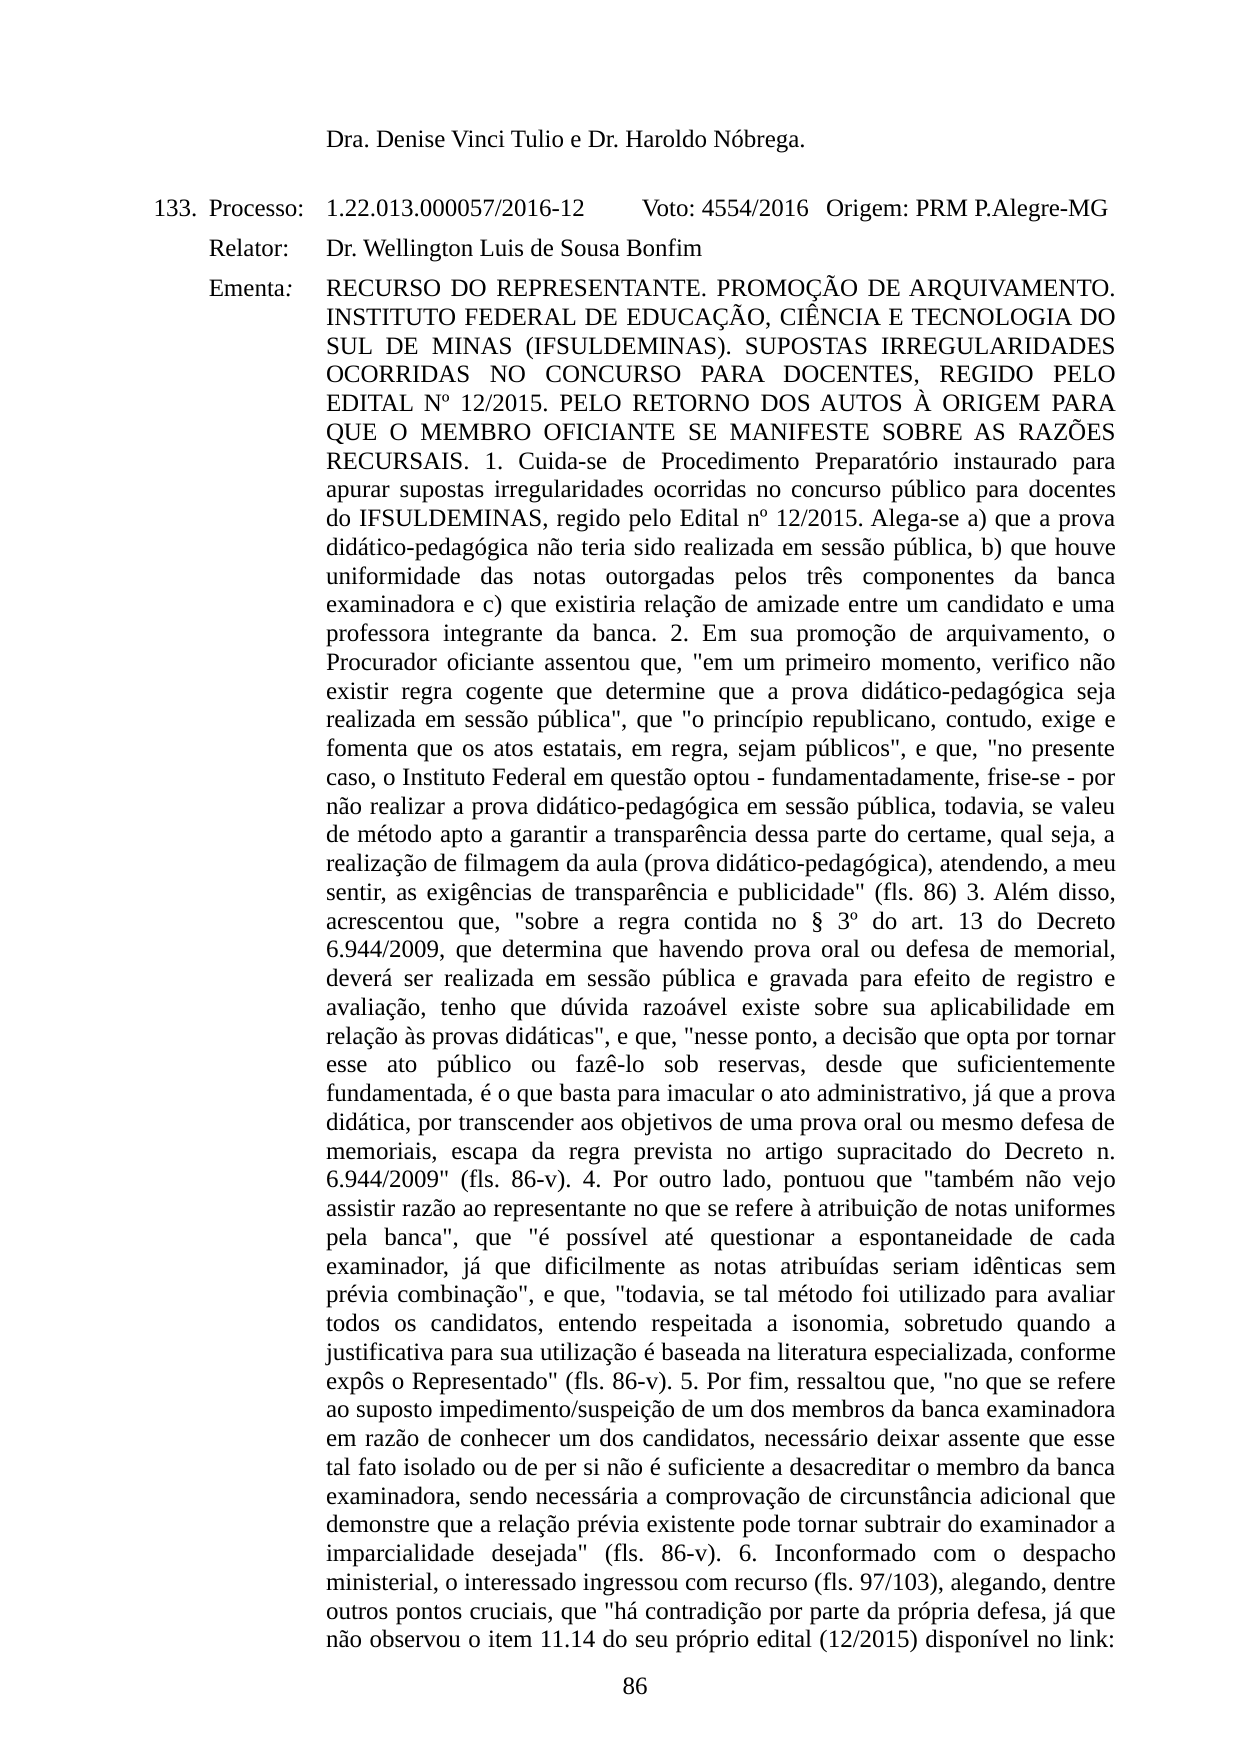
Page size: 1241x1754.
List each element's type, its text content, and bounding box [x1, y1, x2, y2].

table_cell RECURSO DO REPRESENTANTE. PROMOÇÃO DE ARQUIVAMENTO. INSTITUTO FEDERAL DE EDUCAÇÃO, CIÊNCIA E TECNOLOGIA DO SUL DE MINAS (IFSULDEMINAS). SUPOSTAS IRREGULARIDADES OCORRIDAS NO CONCURSO PARA DOCENTES, REGIDO PELO EDITAL Nº 12/2015. PELO RETORNO DOS AUTOS À ORIGEM PARA QUE O MEMBRO OFICIANTE SE MANIFESTE SOBRE AS RAZÕES RECURSAIS. 1. Cuida-se de Procedimento Preparatório instaurado para apurar supostas irregularidades ocorridas no concurso público para docentes do IFSULDEMINAS, regido pelo Edital nº 12/2015. Alega-se a) que a prova didático-pedagógica não teria sido realizada em sessão pública, b) que houve uniformidade das notas outorgadas pelos três componentes da banca examinadora e c) que existiria relação de amizade entre um candidato e uma professora integrante da banca. 2. Em sua promoção de arquivamento, o Procurador oficiante assentou que, "em um primeiro momento, verifico não existir regra cogente que determine que a prova didático-pedagógica seja realizada em sessão pública", que "o princípio republicano, contudo, exige e fomenta que os atos estatais, em regra, sejam públicos", e que, "no presente caso, o Instituto Federal em questão optou - fundamentadamente, frise-se - por não realizar a prova didático-pedagógica em sessão pública, todavia, se valeu de método apto a garantir a transparência dessa parte do certame, qual seja, a realização de filmagem da aula (prova didático-pedagógica), atendendo, a meu sentir, as exigências de transparência e publicidade" (fls. 86) 3. Além disso, acrescentou que, "sobre a regra contida no § 3º do art. 13 do Decreto 6.944/2009, que determina que havendo prova oral ou defesa de memorial, deverá ser realizada em sessão pública e gravada para efeito de registro e avaliação, tenho que dúvida razoável existe sobre sua aplicabilidade em relação às provas didáticas", e que, "nesse ponto, a decisão que opta por tornar esse ato público ou fazê-lo sob reservas, desde que suficientemente fundamentada, é o que basta para imacular o ato administrativo, já que a prova didática, por transcender aos objetivos de uma prova oral ou mesmo defesa de memoriais, escapa da regra prevista no artigo supracitado do Decreto n. 6.944/2009" (fls. 86-v). 4. Por outro lado, pontuou que "também não vejo assistir razão ao representante no que se refere à atribuição de notas uniformes pela banca", que "é possível até questionar a espontaneidade de cada examinador, já que dificilmente as notas atribuídas seriam idênticas sem prévia combinação", e que, "todavia, se tal método foi utilizado para avaliar todos os candidatos, entendo respeitada a isonomia, sobretudo quando a justificativa para sua utilização é baseada na literatura especializada, conforme expôs o Representado" (fls. 86-v). 5. Por fim, ressaltou que, "no que se refere ao suposto impedimento/suspeição de um dos membros da banca examinadora em razão de conhecer um dos candidatos, necessário deixar assente que esse tal fato isolado ou de per si não é suficiente a desacreditar o membro da banca examinadora, sendo necessária a comprovação de circunstância adicional que demonstre que a relação prévia existente pode tornar subtrair do examinador a imparcialidade desejada" (fls. 86-v). 6. Inconformado com o despacho ministerial, o interessado ingressou com recurso (fls. 97/103), alegando, dentre outros pontos cruciais, que "há contradição por parte da própria defesa, já que não observou o item 11.14 do seu próprio edital (12/2015) disponível no link: [320, 268, 1122, 1659]
table_header Voto: 4554/2016 [636, 187, 820, 227]
table_header Processo: [203, 187, 320, 227]
table_cell Ementa: [203, 268, 320, 1659]
table_header Origem: PRM P.Alegre-MG [820, 187, 1122, 227]
table_cell [148, 227, 203, 267]
table_cell [148, 118, 203, 158]
table_cell Relator: [203, 227, 320, 267]
table_header 133. [148, 187, 203, 227]
table_cell Dra. Denise Vinci Tulio e Dr. Haroldo Nóbrega. [320, 118, 1122, 158]
table_cell Dr. Wellington Luis de Sousa Bonfim [320, 227, 1122, 267]
table_header 1.22.013.000057/2016-12 [320, 187, 636, 227]
table_cell [203, 118, 320, 158]
table_cell [148, 268, 203, 1659]
